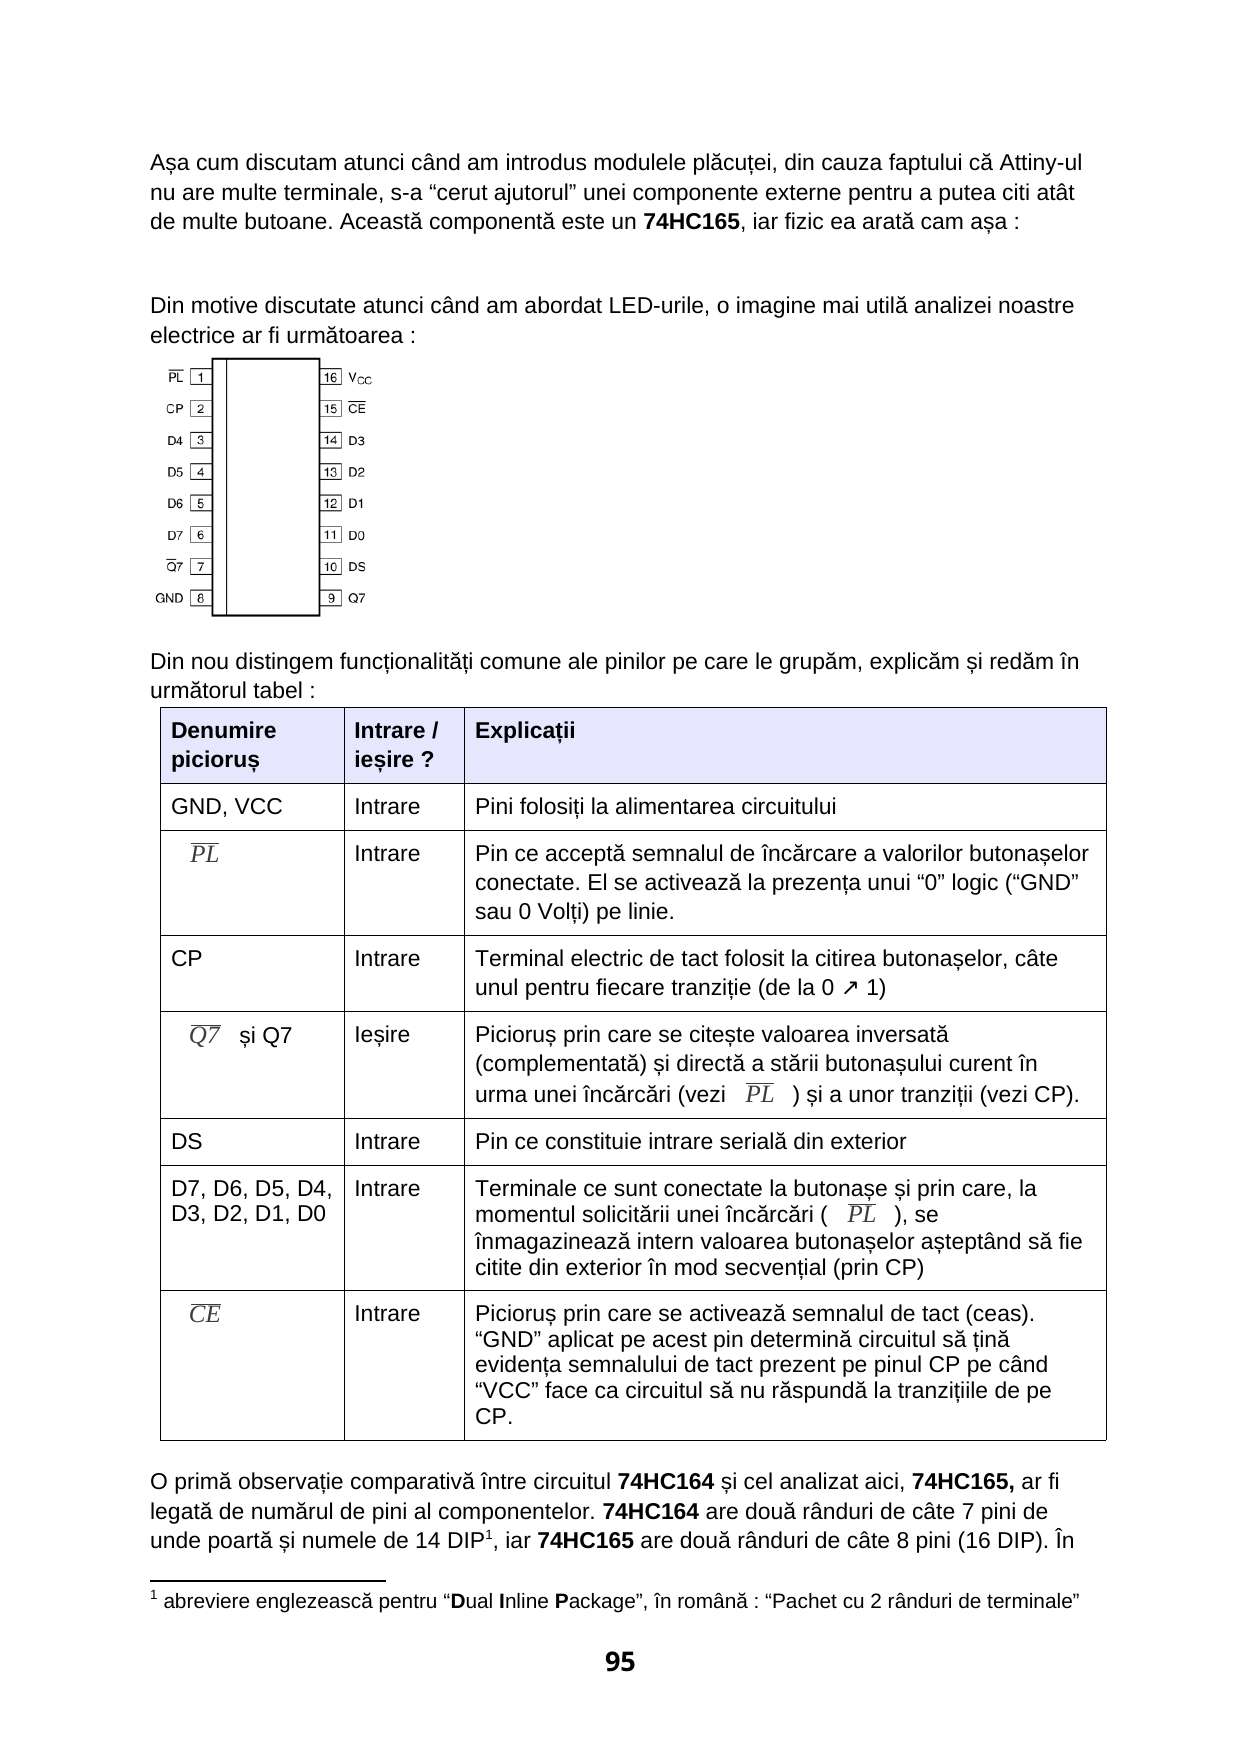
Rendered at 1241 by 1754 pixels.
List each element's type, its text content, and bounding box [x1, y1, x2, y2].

table_cell Intrare [345, 1291, 464, 1439]
table_cell Ieșire [345, 1012, 464, 1118]
table_cell Pin ce acceptă semnalul de încărcare a valorilor butonașelor conectate. El se activează la prezența unui “0” logic (“GND” sau 0 Volți) pe linie. [465, 831, 1106, 935]
table_cell CP [161, 936, 344, 1011]
table_cell [161, 1291, 344, 1439]
table_cell Picioruș prin care se activează semnalul de tact (ceas). “GND” aplicat pe acest pin determină circuitul să țină evidența semnalului de tact prezent pe pinul CP pe când “VCC” face ca circuitul să nu răspundă la tranzițiile de pe CP. [465, 1291, 1106, 1439]
text Așa cum discutam atunci când am introdus modulele plăcuței, din cauza faptului că Attiny-ul nu are multe terminale, s-a “cerut ajutorul” unei componente externe pentru a putea citi atât de multe butoane. Această componentă este un 74HC165, iar fizic ea arată cam așa : [150, 150, 1091, 234]
table_cell Intrare [345, 784, 464, 830]
table_cell Intrare [345, 1166, 464, 1290]
text Din nou distingem funcționalități comune ale pinilor pe care le grupăm, explicăm și redăm în următorul tabel : [150, 648, 1091, 703]
table_header Denumire picioruș [161, 708, 344, 783]
table_cell Pin ce constituie intrare serială din exterior [465, 1119, 1106, 1165]
table_cell Pini folosiți la alimentarea circuitului [465, 784, 1106, 830]
text O primă observație comparativă între circuitul 74HC164 și cel analizat aici, 74HC165, ar fi legată de numărul de pini al componentelor. 74HC164 are două rânduri de câte 7 pini de unde poartă și numele de 14 DIP, iar 74HC165 are două rânduri de câte 8 pini (16 DIP). În [150, 1469, 1091, 1553]
table_cell Intrare [345, 936, 464, 1011]
table_cell și Q7 [161, 1012, 344, 1118]
table_cell Picioruș prin care se citește valoarea inversată (complementată) și directă a stării butonașului curent în urma unei încărcări (vezi) și a unor tranziții (vezi CP). [465, 1012, 1106, 1118]
table_cell GND, VCC [161, 784, 344, 830]
text Din motive discutate atunci când am abordat LED-urile, o imagine mai utilă analizei noastre electrice ar fi următoarea : [150, 293, 1091, 348]
table_header Explicații [465, 708, 1106, 783]
table_cell Terminal electric de tact folosit la citirea butonașelor, câte unul pentru fiecare tranziție (de la 0 ↗ 1) [465, 936, 1106, 1011]
table_cell Intrare [345, 831, 464, 935]
table_header Intrare / ieșire ? [345, 708, 464, 783]
table_cell Intrare [345, 1119, 464, 1165]
table_cell Terminale ce sunt conectate la butonașe și prin care, la momentul solicitării unei încărcări (), se înmagazinează intern valoarea butonașelor așteptând să fie citite din exterior în mod secvențial (prin CP) [465, 1166, 1106, 1290]
table_cell D7, D6, D5, D4, D3, D2, D1, D0 [161, 1166, 344, 1290]
picture [150, 351, 382, 619]
text abreviere englezească pentru “Dual Inline Package”, în română : “Pachet cu 2 rânduri de terminale” [150, 1587, 1091, 1613]
table_cell [161, 831, 344, 935]
table_cell DS [161, 1119, 344, 1165]
